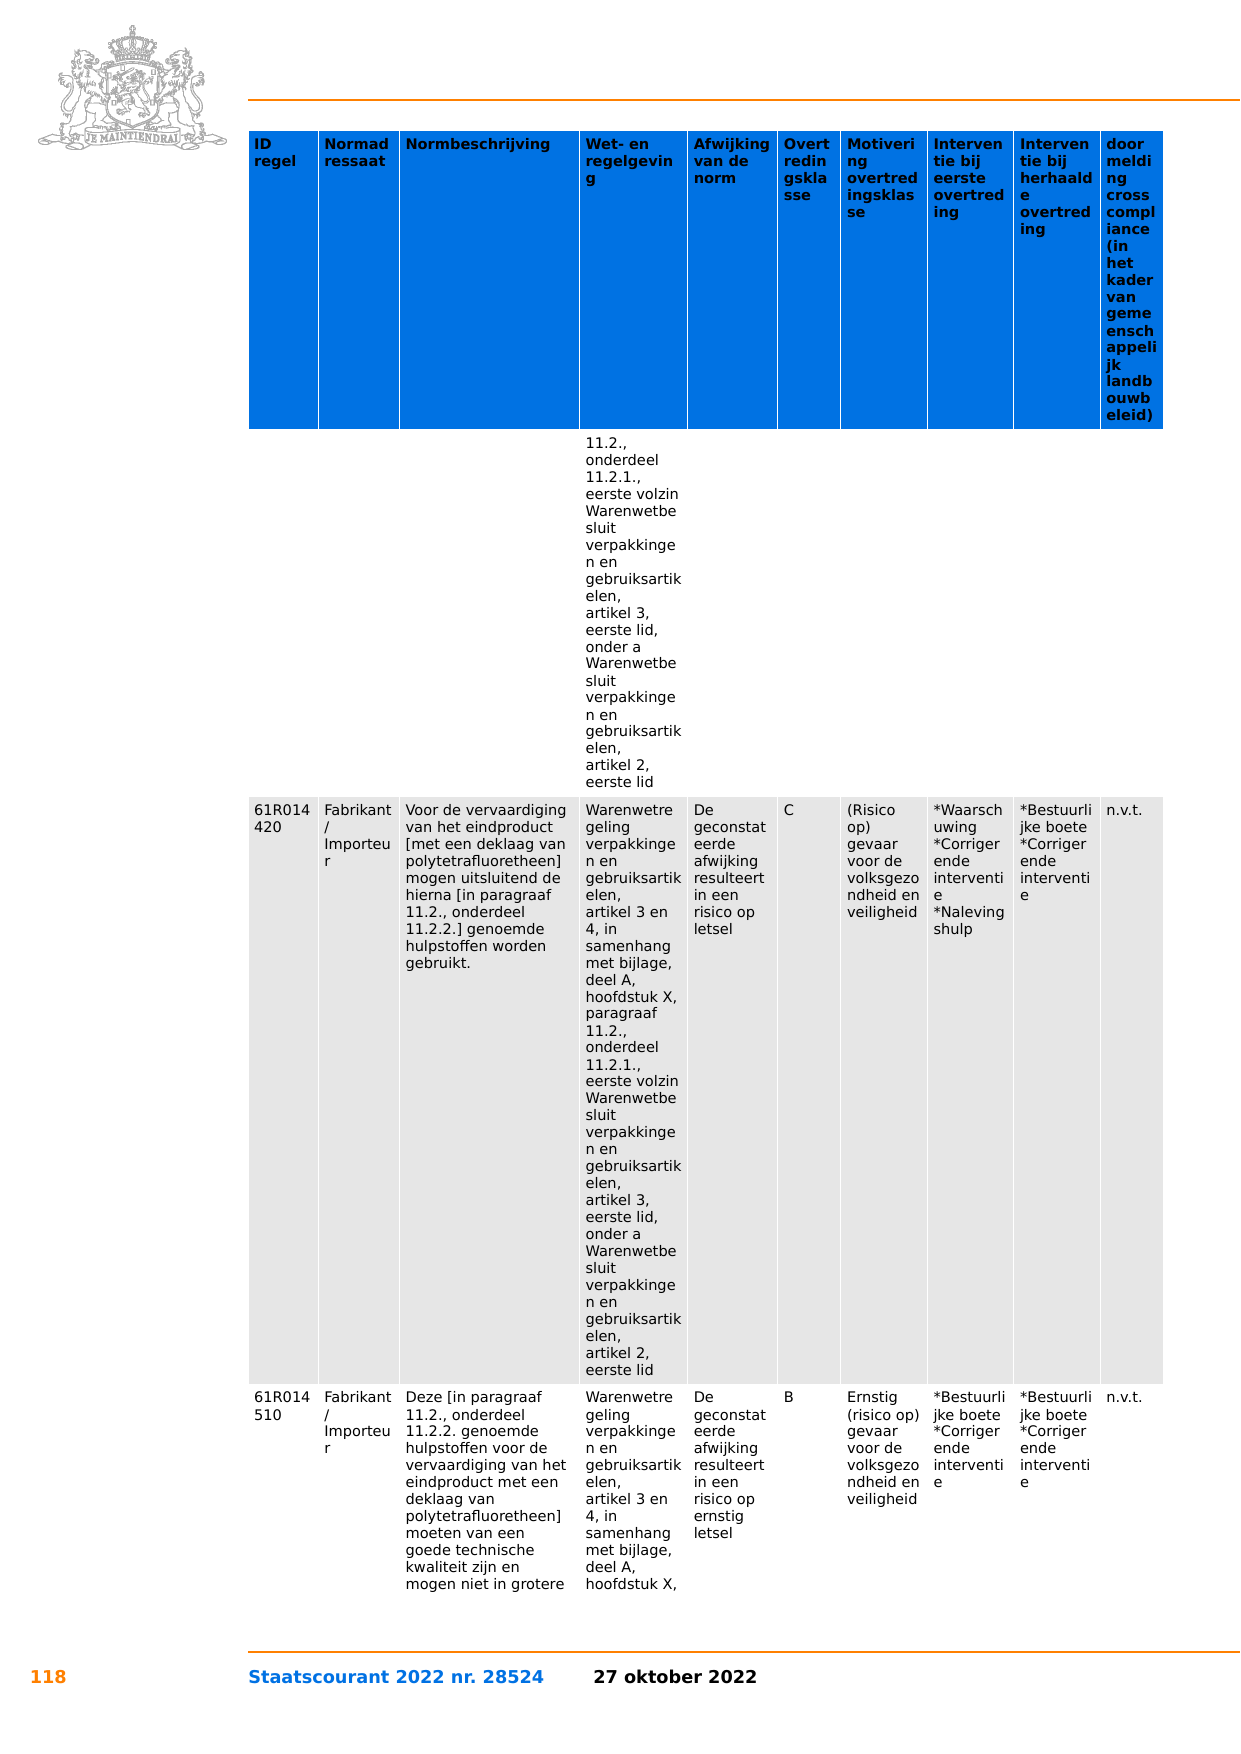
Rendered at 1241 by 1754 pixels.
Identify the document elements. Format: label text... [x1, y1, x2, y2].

table_cell n.v.t. [1101, 1385, 1163, 1598]
table_cell [249, 430, 318, 796]
table_cell Fabrikant / Importeur [319, 797, 399, 1384]
table_header doormelding cross compliance (in het kader van gemeenschappelijk landbouwbeleid) [1101, 131, 1163, 429]
table_cell Ernstig (risico op) gevaar voor de volksgezondheid en veiligheid [841, 1385, 927, 1598]
table_cell Voor de vervaardiging van het eindproduct [met een deklaag van polytetrafluoretheen] mogen uitsluitend de hierna [in paragraaf 11.2., onderdeel 11.2.2.] genoemde hulpstoffen worden gebruikt. [400, 797, 579, 1384]
table_cell *Bestuurlijke boete *Corrigerende interventie [928, 1385, 1013, 1598]
table_cell [778, 430, 840, 796]
table_cell [841, 430, 927, 796]
table_header Overtredingsklasse [778, 131, 840, 429]
table_header Interventie bij herhaalde overtreding [1014, 131, 1100, 429]
table_cell n.v.t. [1101, 797, 1163, 1384]
table_cell Warenwetregeling verpakkingen en gebruiksartikelen, artikel 3 en 4, in samenhang met bijlage, deel A, hoofdstuk X, paragraaf 11.2., onderdeel 11.2.1., eerste volzin Warenwetbesluit verpakkingen en gebruiksartikelen, artikel 3, eerste lid, onder a Warenwetbesluit verpakkingen en gebruiksartikelen, artikel 2, eerste lid [580, 797, 687, 1384]
table_header Normbeschrijving [400, 131, 579, 429]
table_cell Deze [in paragraaf 11.2., onderdeel 11.2.2. genoemde hulpstoffen voor de vervaardiging van het eindproduct met een deklaag van polytetrafluoretheen] moeten van een goede technische kwaliteit zijn en mogen niet in grotere [400, 1385, 579, 1598]
table_cell Warenwetregeling verpakkingen en gebruiksartikelen, artikel 3 en 4, in samenhang met bijlage, deel A, hoofdstuk X, [580, 1385, 687, 1598]
table_cell [928, 430, 1013, 796]
table_cell [1101, 430, 1163, 796]
table_cell 61R014510 [249, 1385, 318, 1598]
table_header Motivering overtredingsklasse [841, 131, 927, 429]
table_header ID regel [249, 131, 318, 429]
table_cell B [778, 1385, 840, 1598]
table_cell 11.2., onderdeel 11.2.1., eerste volzin Warenwetbesluit verpakkingen en gebruiksartikelen, artikel 3, eerste lid, onder a Warenwetbesluit verpakkingen en gebruiksartikelen, artikel 2, eerste lid [580, 430, 687, 796]
table_cell De geconstateerde afwijking resulteert in een risico op ernstig letsel [688, 1385, 777, 1598]
table_header Afwijking van de norm [688, 131, 777, 429]
table_cell 61R014420 [249, 797, 318, 1384]
table_cell [1014, 430, 1100, 796]
table_cell De geconstateerde afwijking resulteert in een risico op letsel [688, 797, 777, 1384]
table_header Wet- en regelgeving [580, 131, 687, 429]
picture [38, 25, 227, 150]
table_header Normadressaat [319, 131, 399, 429]
table_cell *Bestuurlijke boete *Corrigerende interventie [1014, 1385, 1100, 1598]
table_header Interventie bij eerste overtreding [928, 131, 1013, 429]
table_cell [319, 430, 399, 796]
table_cell *Waarschuwing *Corrigerende interventie *Nalevingshulp [928, 797, 1013, 1384]
table_cell C [778, 797, 840, 1384]
table_cell Fabrikant / Importeur [319, 1385, 399, 1598]
table_cell *Bestuurlijke boete *Corrigerende interventie [1014, 797, 1100, 1384]
table_cell [400, 430, 579, 796]
table_cell [688, 430, 777, 796]
table_cell (Risico op) gevaar voor de volksgezondheid en veiligheid [841, 797, 927, 1384]
